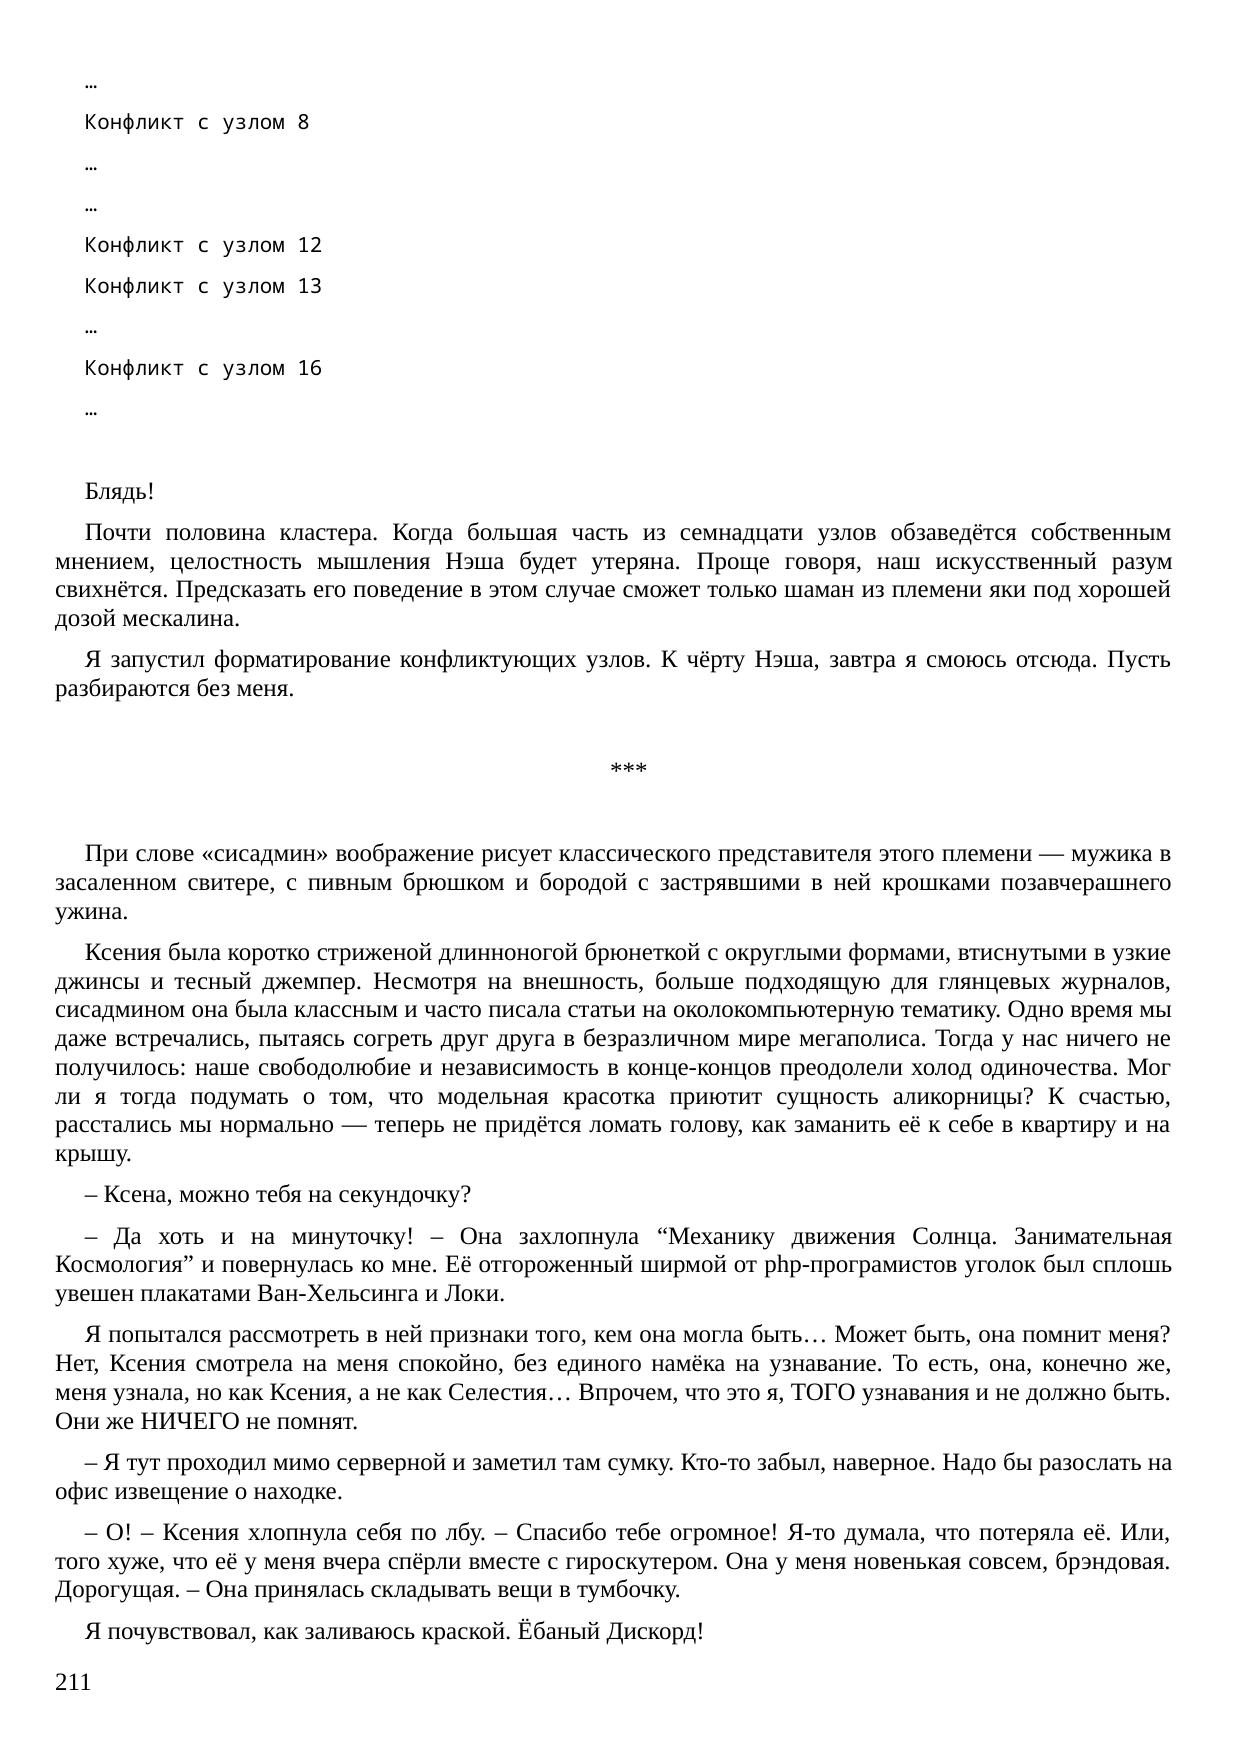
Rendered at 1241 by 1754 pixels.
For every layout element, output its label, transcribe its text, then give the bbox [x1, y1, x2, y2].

text Ксения была коротко стриженой длинноногой брюнеткой с округлыми формами, втиснутыми в узкие джинсы и тесный джемпер. Несмотря на внешность, больше подходящую для глянцевых журналов, сисадмином она была классным и часто писала статьи на околокомпьютерную тематику. Одно время мы даже встречались, пытаясь согреть друг друга в безразличном мире мегаполиса. Тогда у нас ничего не получилось: наше свободолюбие и независимость в конце-концов преодолели холод одиночества. Мог ли я тогда подумать о том, что модельная красотка приютит сущность аликорницы? К счастью, расстались мы нормально — теперь не придётся ломать голову, как заманить её к себе в квартиру и на крышу. [55, 937, 1173, 1167]
text Я почувствовал, как заливаюсь краской. Ёбаный Дискорд! [55, 1616, 1173, 1644]
text … [55, 189, 1173, 217]
text … [55, 66, 1173, 94]
text Я запустил форматирование конфликтующих узлов. К чёрту Нэша, завтра я смоюсь отсюда. Пусть разбираются без меня. [55, 644, 1173, 702]
text Почти половина кластера. Когда большая часть из семнадцати узлов обзаведётся собственным мнением, целостность мышления Нэша будет утеряна. Проще говоря, наш искусственный разум свихнётся. Предсказать его поведение в этом случае сможет только шаман из племени яки под хорошей дозой мескалина. [55, 517, 1173, 632]
text – О! – Ксения хлопнула себя по лбу. – Спасибо тебе огромное! Я-то думала, что потеряла её. Или, того хуже, что её у меня вчера спёрли вместе с гироскутером. Она у меня новенькая совсем, брэндовая. Дорогущая. – Она принялась складывать вещи в тумбочку. [55, 1517, 1173, 1603]
text … [55, 312, 1173, 340]
text Конфликт с узлом 13 [55, 271, 1173, 299]
text При слове «сисадмин» воображение рисует классического представителя этого племени — мужика в засаленном свитере, с пивным брюшком и бородой с застрявшими в ней крошками позавчерашнего ужина. [55, 838, 1173, 924]
text Конфликт с узлом 8 [55, 107, 1173, 135]
text – Я тут проходил мимо серверной и заметил там сумку. Кто-то забыл, наверное. Надо бы разослать на офис извещение о находке. [55, 1447, 1173, 1504]
text – Ксена, можно тебя на секундочку? [55, 1179, 1173, 1208]
text Блядь! [55, 476, 1173, 504]
text *** [55, 756, 1173, 784]
text Я попытался рассмотреть в ней признаки того, кем она могла быть… Может быть, она помнит меня? Нет, Ксения смотрела на меня спокойно, без единого намёка на узнавание. То есть, она, конечно же, меня узнала, но как Ксения, а не как Селестия… Впрочем, что это я, ТОГО узнавания и не должно быть. Они же НИЧЕГО не помнят. [55, 1319, 1173, 1434]
text … [55, 393, 1173, 422]
text Конфликт с узлом 12 [55, 230, 1173, 258]
text … [55, 148, 1173, 176]
text Конфликт с узлом 16 [55, 353, 1173, 381]
text – Да хоть и на минуточку! – Она захлопнула “Механику движения Солнца. Занимательная Космология” и повернулась ко мне. Её отгороженный ширмой от php-програмистов уголок был сплошь увешен плакатами Ван-Хельсинга и Локи. [55, 1221, 1173, 1307]
